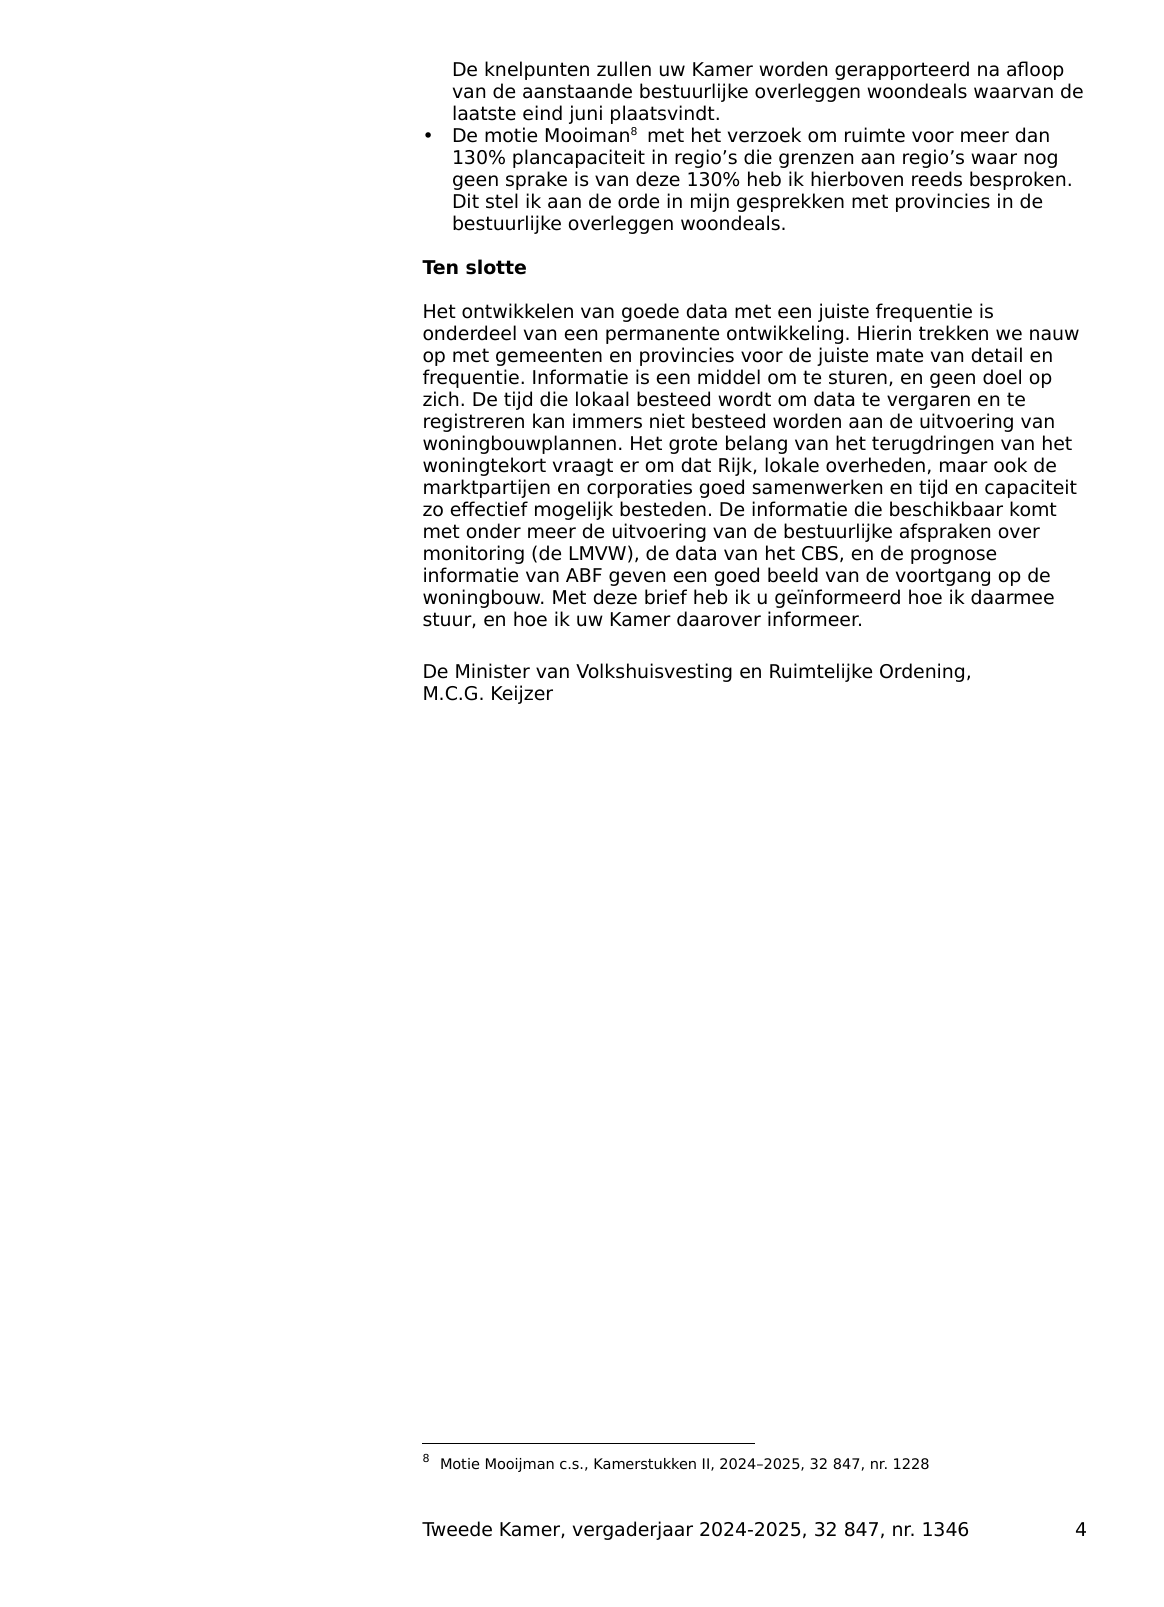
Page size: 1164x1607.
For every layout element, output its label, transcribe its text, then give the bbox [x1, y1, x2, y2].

text De Minister van Volkshuisvesting en Ruimtelijke Ordening, M.C.G. Keijzer [422, 661, 1087, 705]
text • De motie Mooiman met het verzoek om ruimte voor meer dan 130% plancapaciteit in regio’s die grenzen aan regio’s waar nog geen sprake is van deze 130% heb ik hierboven reeds besproken. Dit stel ik aan de orde in mijn gesprekken met provincies in de bestuurlijke overleggen woondeals. [422, 125, 1087, 235]
text Motie Mooijman c.s., Kamerstukken II, 2024–2025, 32 847, nr. 1228 [422, 1452, 1087, 1474]
text De knelpunten zullen uw Kamer worden gerapporteerd na afloop van de aanstaande bestuurlijke overleggen woondeals waarvan de laatste eind juni plaatsvindt. [422, 59, 1087, 125]
subtitle Ten slotte [422, 257, 1087, 279]
text Het ontwikkelen van goede data met een juiste frequentie is onderdeel van een permanente ontwikkeling. Hierin trekken we nauw op met gemeenten en provincies voor de juiste mate van detail en frequentie. Informatie is een middel om te sturen, en geen doel op zich. De tijd die lokaal besteed wordt om data te vergaren en te registreren kan immers niet besteed worden aan de uitvoering van woningbouwplannen. Het grote belang van het terugdringen van het woningtekort vraagt er om dat Rijk, lokale overheden, maar ook de marktpartijen en corporaties goed samenwerken en tijd en capaciteit zo effectief mogelijk besteden. De informatie die beschikbaar komt met onder meer de uitvoering van de bestuurlijke afspraken over monitoring (de LMVW), de data van het CBS, en de prognose informatie van ABF geven een goed beeld van de voortgang op de woningbouw. Met deze brief heb ik u geïnformeerd hoe ik daarmee stuur, en hoe ik uw Kamer daarover informeer. [422, 301, 1087, 631]
